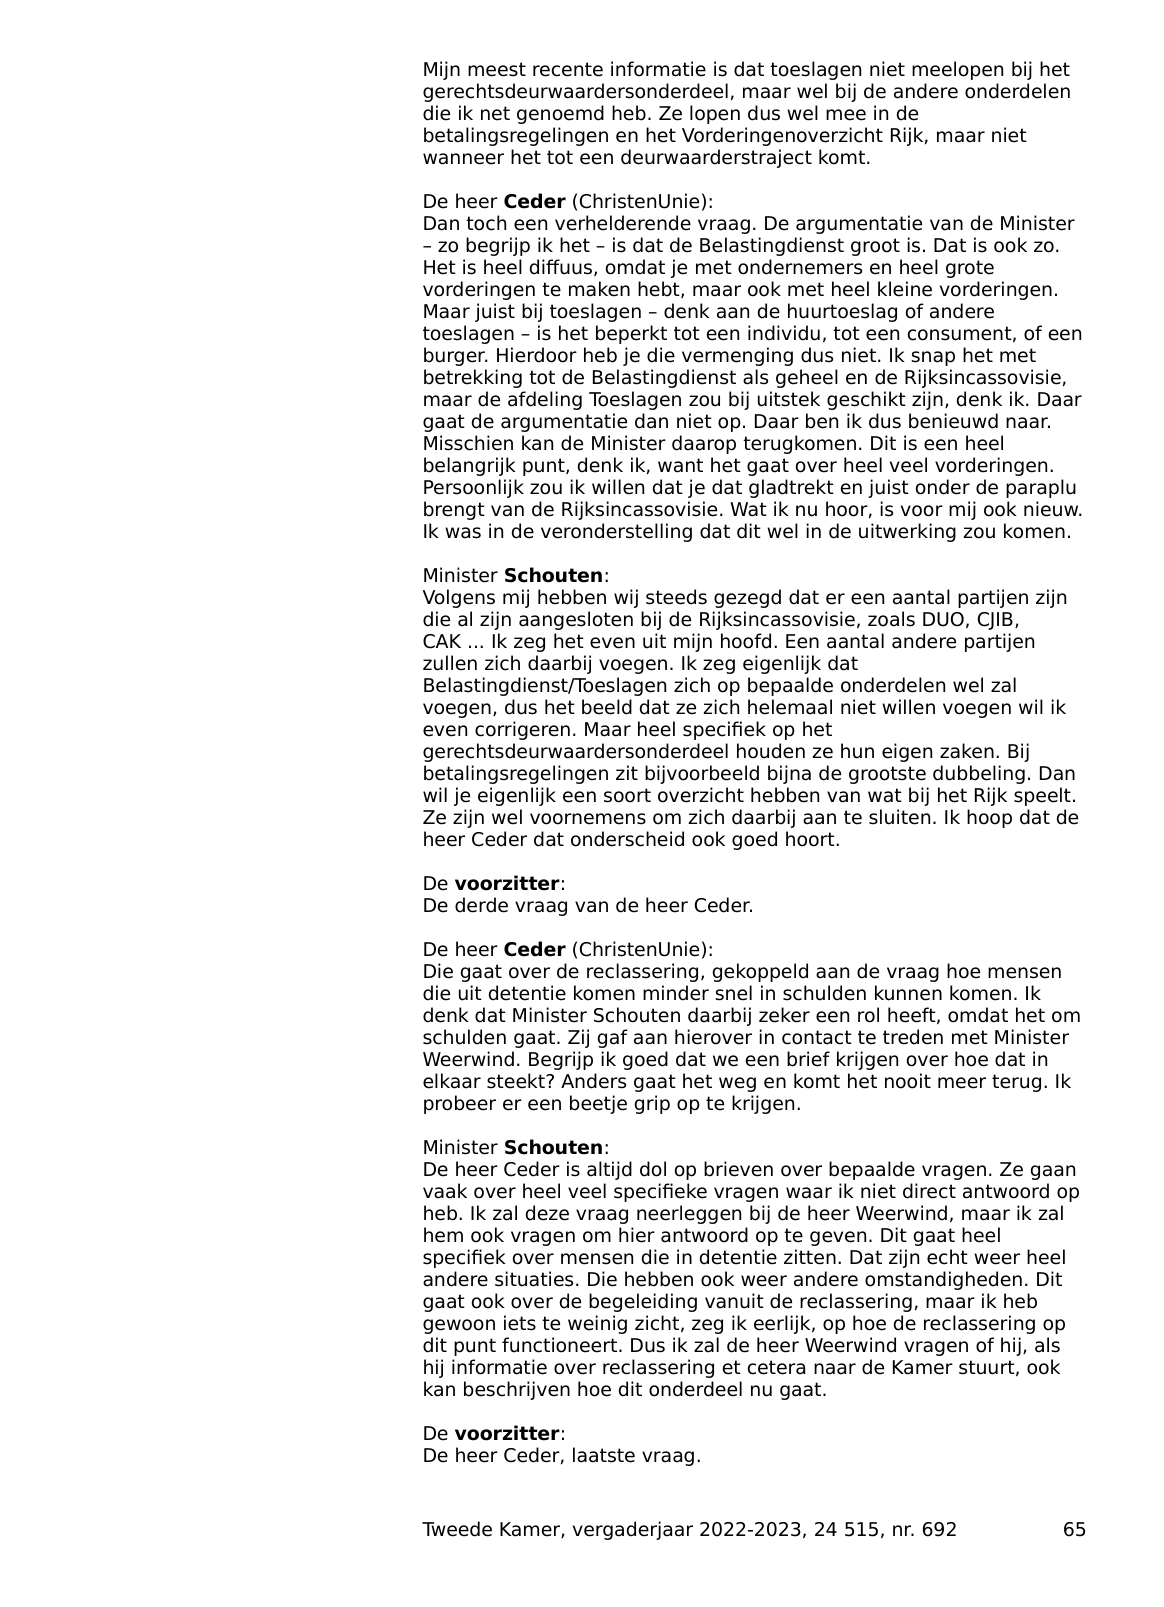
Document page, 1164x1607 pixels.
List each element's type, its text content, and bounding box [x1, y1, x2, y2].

text De heer Ceder is altijd dol op brieven over bepaalde vragen. Ze gaan vaak over heel veel specifieke vragen waar ik niet direct antwoord op heb. Ik zal deze vraag neerleggen bij de heer Weerwind, maar ik zal hem ook vragen om hier antwoord op te geven. Dit gaat heel specifiek over mensen die in detentie zitten. Dat zijn echt weer heel andere situaties. Die hebben ook weer andere omstandigheden. Dit gaat ook over de begeleiding vanuit de reclassering, maar ik heb gewoon iets te weinig zicht, zeg ik eerlijk, op hoe de reclassering op dit punt functioneert. Dus ik zal de heer Weerwind vragen of hij, als hij informatie over reclassering et cetera naar de Kamer stuurt, ook kan beschrijven hoe dit onderdeel nu gaat. [422, 1159, 1087, 1401]
text De derde vraag van de heer Ceder. [422, 895, 1087, 917]
text De heer Ceder, laatste vraag. [422, 1445, 1087, 1467]
text Die gaat over de reclassering, gekoppeld aan de vraag hoe mensen die uit detentie komen minder snel in schulden kunnen komen. Ik denk dat Minister Schouten daarbij zeker een rol heeft, omdat het om schulden gaat. Zij gaf aan hierover in contact te treden met Minister Weerwind. Begrijp ik goed dat we een brief krijgen over hoe dat in elkaar steekt? Anders gaat het weg en komt het nooit meer terug. Ik probeer er een beetje grip op te krijgen. [422, 961, 1087, 1115]
text De voorzitter: [422, 873, 1087, 895]
text Minister Schouten: [422, 565, 1087, 587]
text Dan toch een verhelderende vraag. De argumentatie van de Minister – zo begrijp ik het – is dat de Belastingdienst groot is. Dat is ook zo. Het is heel diffuus, omdat je met ondernemers en heel grote vorderingen te maken hebt, maar ook met heel kleine vorderingen. Maar juist bij toeslagen – denk aan de huurtoeslag of andere toeslagen – is het beperkt tot een individu, tot een consument, of een burger. Hierdoor heb je die vermenging dus niet. Ik snap het met betrekking tot de Belastingdienst als geheel en de Rijksincassovisie, maar de afdeling Toeslagen zou bij uitstek geschikt zijn, denk ik. Daar gaat de argumentatie dan niet op. Daar ben ik dus benieuwd naar. Misschien kan de Minister daarop terugkomen. Dit is een heel belangrijk punt, denk ik, want het gaat over heel veel vorderingen. Persoonlijk zou ik willen dat je dat gladtrekt en juist onder de paraplu brengt van de Rijksincassovisie. Wat ik nu hoor, is voor mij ook nieuw. Ik was in de veronderstelling dat dit wel in de uitwerking zou komen. [422, 213, 1087, 543]
text Volgens mij hebben wij steeds gezegd dat er een aantal partijen zijn die al zijn aangesloten bij de Rijksincassovisie, zoals DUO, CJIB, CAK ... Ik zeg het even uit mijn hoofd. Een aantal andere partijen zullen zich daarbij voegen. Ik zeg eigenlijk dat Belastingdienst/Toeslagen zich op bepaalde onderdelen wel zal voegen, dus het beeld dat ze zich helemaal niet willen voegen wil ik even corrigeren. Maar heel specifiek op het gerechtsdeurwaardersonderdeel houden ze hun eigen zaken. Bij betalingsregelingen zit bijvoorbeeld bijna de grootste dubbeling. Dan wil je eigenlijk een soort overzicht hebben van wat bij het Rijk speelt. Ze zijn wel voornemens om zich daarbij aan te sluiten. Ik hoop dat de heer Ceder dat onderscheid ook goed hoort. [422, 587, 1087, 851]
text De heer Ceder (ChristenUnie): [422, 191, 1087, 213]
text Mijn meest recente informatie is dat toeslagen niet meelopen bij het gerechtsdeurwaardersonderdeel, maar wel bij de andere onderdelen die ik net genoemd heb. Ze lopen dus wel mee in de betalingsregelingen en het Vorderingenoverzicht Rijk, maar niet wanneer het tot een deurwaarderstraject komt. [422, 59, 1087, 169]
text De voorzitter: [422, 1423, 1087, 1445]
text De heer Ceder (ChristenUnie): [422, 939, 1087, 961]
text Minister Schouten: [422, 1137, 1087, 1159]
